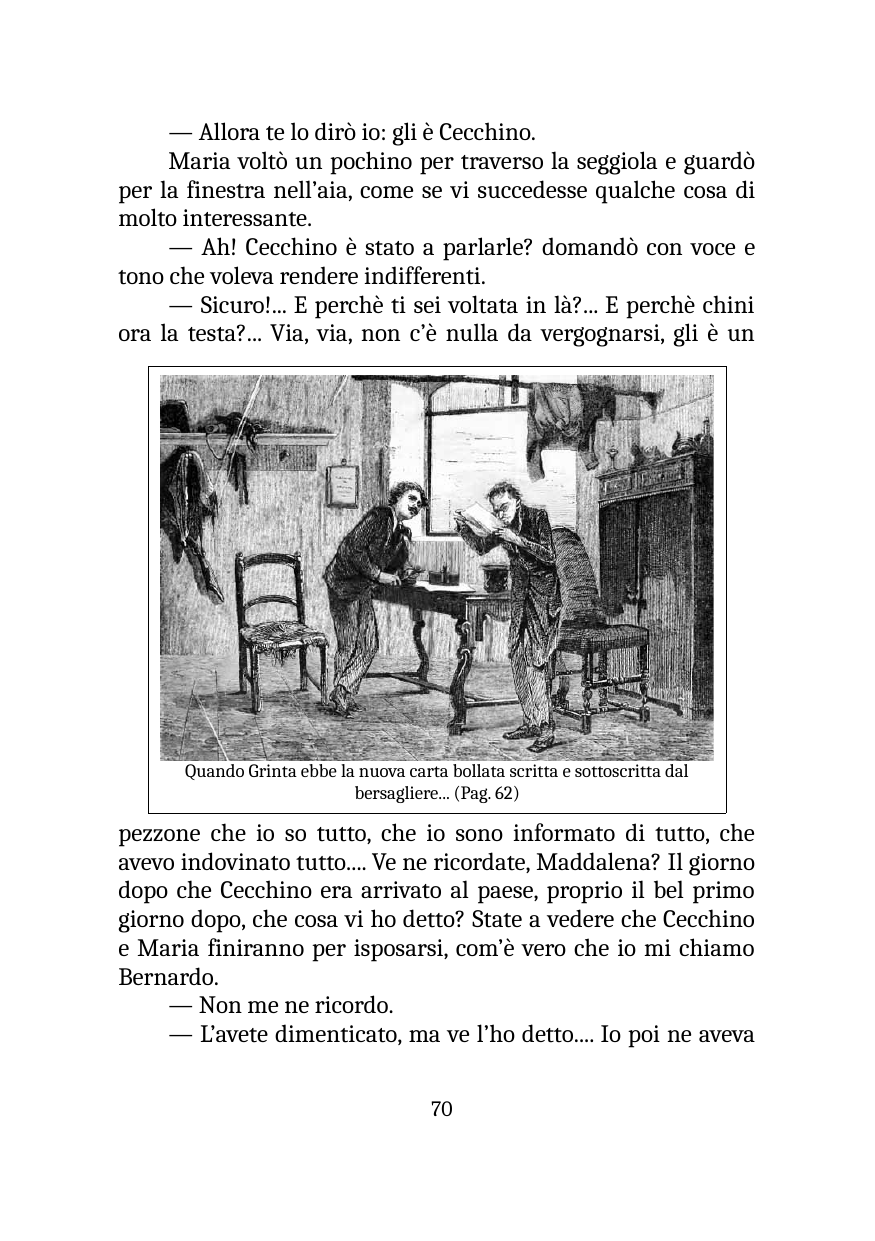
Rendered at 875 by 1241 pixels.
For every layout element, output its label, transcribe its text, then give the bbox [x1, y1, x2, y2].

text Quando Grinta ebbe la nuova carta bollata scritta e sottoscritta dal bersagliere... (Pag. 62) [157, 761, 717, 804]
picture [160, 375, 714, 761]
text Maria voltò un pochino per traverso la seggiola e guardò per la finestra nell’aia, come se vi succedesse qualche cosa di molto interessante. [118, 147, 756, 233]
text — L’avete dimenticato, ma ve l’ho detto.... Io poi ne aveva [118, 1020, 756, 1049]
text — Ah! Cecchino è stato a parlarle? domandò con voce e tono che voleva rendere indifferenti. [118, 233, 756, 291]
text — Sicuro!... E perchè ti sei voltata in là?... E perchè chini ora la testa?... Via, via, non c’è nulla da vergognarsi, gli è un pezzone che io so tutto, che io sono informato di tutto, che avevo indovinato tutto.... Ve ne ricordate, Maddalena? Il giorno dopo che Cecchino era arrivato al paese, proprio il bel primo giorno dopo, che cosa vi ho detto? State a vedere che Cecchino e Maria finiranno per isposarsi, com’è vero che io mi chiamo Bernardo. [118, 291, 756, 991]
text — Non me ne ricordo. [118, 991, 756, 1020]
text — Allora te lo dirò io: gli è Cecchino. [118, 118, 756, 147]
